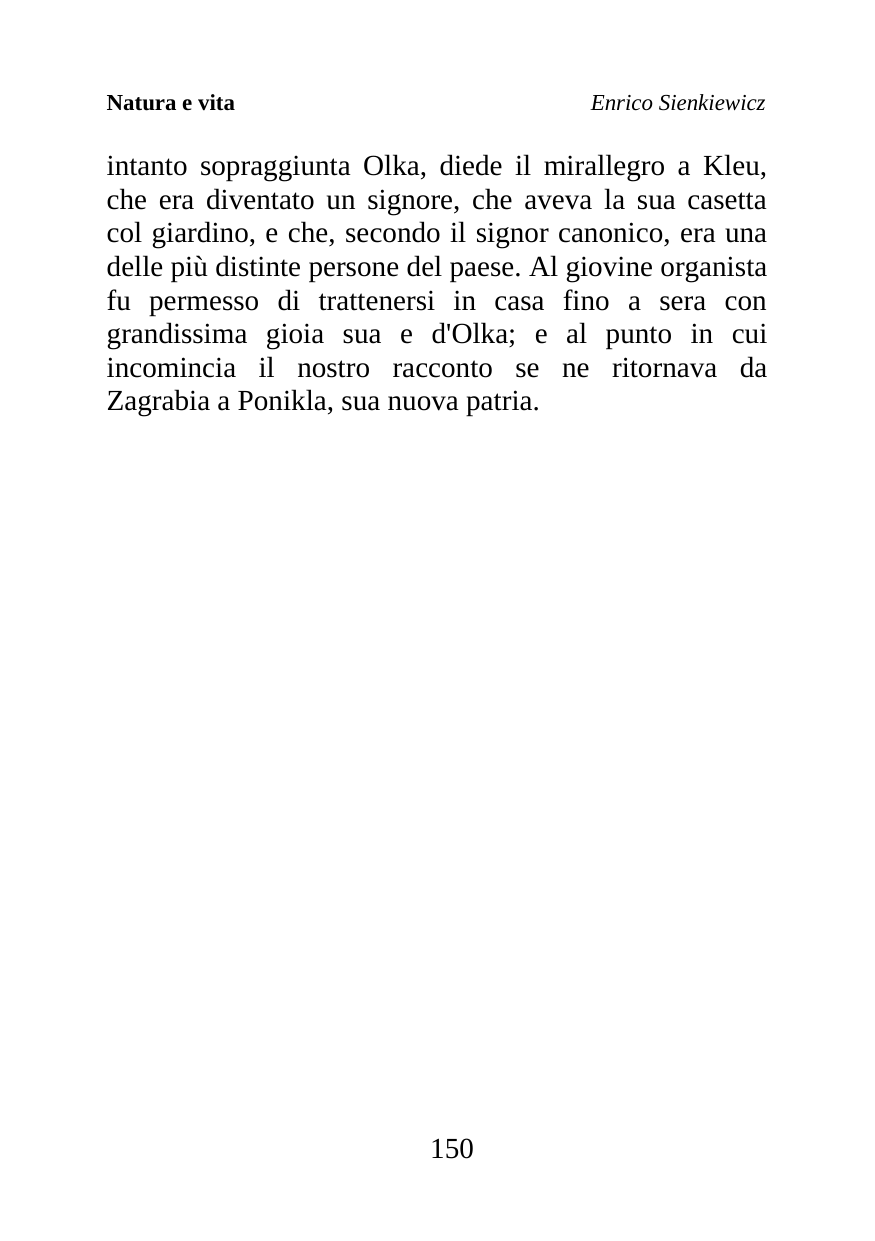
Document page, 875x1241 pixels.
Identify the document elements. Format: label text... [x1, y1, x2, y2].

text intanto sopraggiunta Olka, diede il mirallegro a Kleu, che era diventato un signore, che aveva la sua casetta col giardino, e che, secondo il signor canonico, era una delle più distinte persone del paese. Al giovine organista fu permesso di trattenersi in casa fino a sera con grandissima gioia sua e d'Olka; e al punto in cui incomincia il nostro racconto se ne ritornava da Zagrabia a Ponikla, sua nuova patria. [106, 148, 768, 417]
